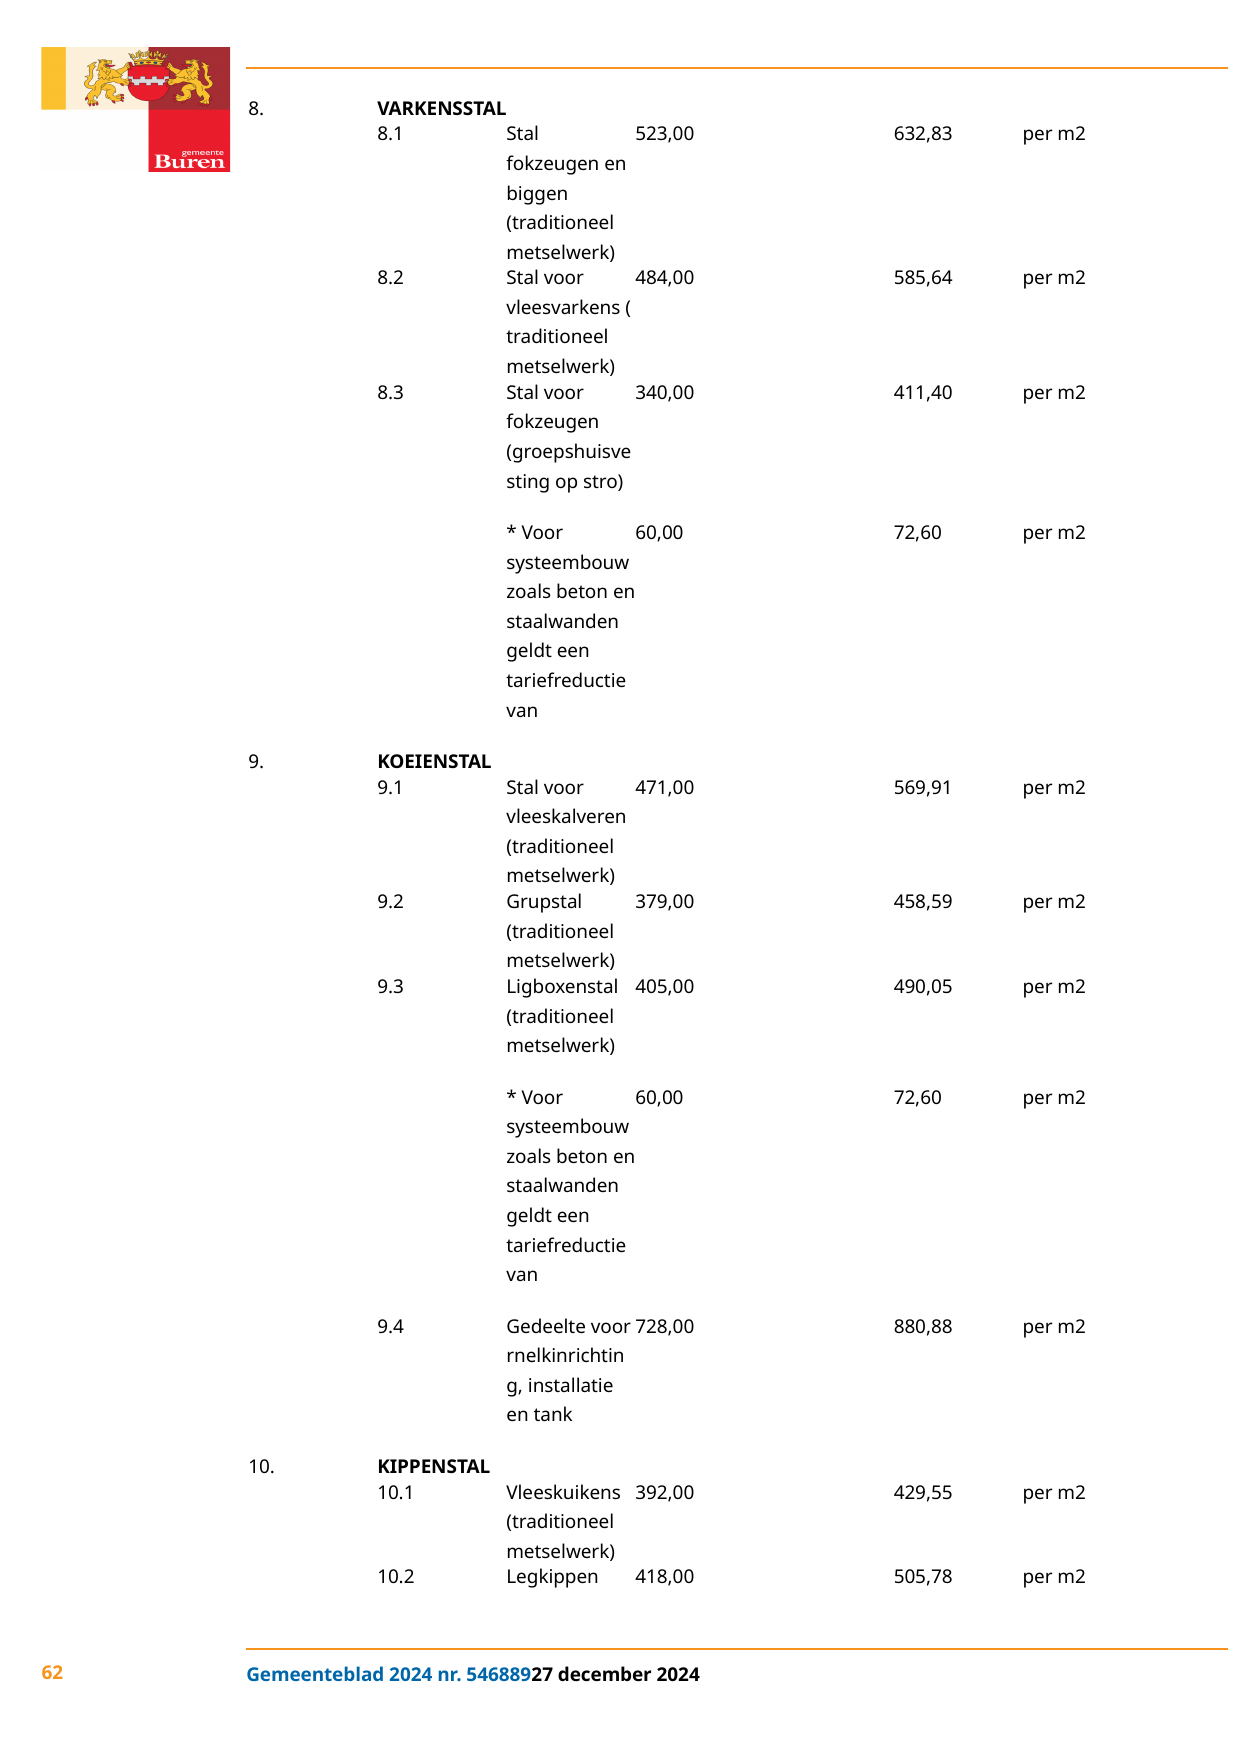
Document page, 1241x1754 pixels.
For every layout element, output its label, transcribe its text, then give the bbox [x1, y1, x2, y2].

table_cell [894, 1428, 1022, 1453]
table_cell [248, 379, 377, 493]
table_cell [248, 95, 377, 121]
table_cell 411,40 [894, 379, 1022, 493]
table_cell KOEIENSTAL [377, 748, 635, 774]
table_cell 632,83 [894, 121, 1022, 264]
table_cell [764, 1564, 893, 1589]
table_cell [506, 1058, 635, 1084]
table_cell [635, 95, 764, 121]
table_cell Stal voor vleeskalveren (traditioneel metselwerk) [506, 774, 635, 888]
table_cell 9.1 [377, 774, 506, 888]
table_cell [635, 748, 764, 774]
table_cell 60,00 [635, 1084, 764, 1287]
table_cell [764, 723, 893, 748]
table_cell [377, 519, 506, 722]
table_cell per m2 [1023, 1084, 1152, 1287]
picture [41, 47, 231, 172]
table_cell VARKENSSTAL [377, 95, 635, 121]
table_cell [764, 748, 893, 774]
table_cell per m2 [1023, 973, 1152, 1058]
table_cell per m2 [1023, 1479, 1152, 1564]
table_cell 8.1 [377, 121, 506, 264]
table_cell [764, 973, 893, 1058]
table_cell [764, 519, 893, 722]
table_cell [1023, 1058, 1152, 1084]
table_cell [764, 121, 893, 264]
table_cell [1023, 1428, 1152, 1453]
table_cell [377, 494, 506, 519]
table_cell [248, 1058, 377, 1084]
table_cell [377, 1084, 506, 1287]
table_cell 72,60 [894, 1084, 1022, 1287]
table_cell per m2 [1023, 121, 1152, 264]
table_cell 569,91 [894, 774, 1022, 888]
table_cell [894, 1287, 1022, 1313]
table_cell [248, 1479, 377, 1564]
table_cell 429,55 [894, 1479, 1022, 1564]
table_cell 585,64 [894, 265, 1022, 379]
table_cell [1023, 494, 1152, 519]
table_cell [506, 1287, 635, 1313]
table_cell 10.1 [377, 1479, 506, 1564]
table_cell per m2 [1023, 1564, 1152, 1589]
table_cell [894, 95, 1022, 121]
table_cell [248, 1564, 377, 1589]
table_cell 505,78 [894, 1564, 1022, 1589]
table_cell [248, 723, 377, 748]
table_cell 9.4 [377, 1313, 506, 1427]
table_cell 458,59 [894, 889, 1022, 973]
table_cell [764, 1058, 893, 1084]
table_cell 379,00 [635, 889, 764, 973]
table_cell [764, 1479, 893, 1564]
table_cell [248, 121, 377, 264]
table_cell per m2 [1023, 379, 1152, 493]
table_cell [248, 265, 377, 379]
table_cell 340,00 [635, 379, 764, 493]
table_cell 405,00 [635, 973, 764, 1058]
table_cell 523,00 [635, 121, 764, 264]
table_cell Vleeskuikens (traditioneel metselwerk) [506, 1479, 635, 1564]
table_cell 9.2 [377, 889, 506, 973]
table_cell [248, 1453, 377, 1479]
table_cell per m2 [1023, 774, 1152, 888]
table_cell [377, 1058, 506, 1084]
table_cell 72,60 [894, 519, 1022, 722]
table_cell [1023, 1453, 1152, 1479]
table_cell [1023, 748, 1152, 774]
table_cell [506, 723, 635, 748]
table_cell * Voor systeembouw zoals beton en staalwanden geldt een tariefreductie van [506, 1084, 635, 1287]
table_cell [248, 973, 377, 1058]
table_cell [248, 1084, 377, 1287]
table_cell [248, 774, 377, 888]
table_cell Stal voor fokzeugen (groepshuisvesting op stro) [506, 379, 635, 493]
table_cell Legkippen [506, 1564, 635, 1589]
table_cell [248, 494, 377, 519]
table_cell 418,00 [635, 1564, 764, 1589]
table_cell [635, 1287, 764, 1313]
table_cell per m2 [1023, 519, 1152, 722]
table_cell [764, 889, 893, 973]
table_cell [635, 723, 764, 748]
table_cell [635, 1428, 764, 1453]
table_cell [894, 494, 1022, 519]
table_cell [894, 1058, 1022, 1084]
table_cell [1023, 723, 1152, 748]
table_cell 9.3 [377, 973, 506, 1058]
table_cell [635, 1453, 764, 1479]
table_cell 471,00 [635, 774, 764, 888]
table_cell [764, 1287, 893, 1313]
table_cell [764, 774, 893, 888]
table_cell [635, 494, 764, 519]
table_cell 490,05 [894, 973, 1022, 1058]
table_cell [1023, 1287, 1152, 1313]
table_cell [377, 1287, 506, 1313]
table_cell [248, 519, 377, 722]
table_cell [506, 494, 635, 519]
table_cell Grupstal (traditioneel metselwerk) [506, 889, 635, 973]
table_cell [764, 1084, 893, 1287]
table_cell [377, 723, 506, 748]
table_cell Stal fokzeugen en biggen (traditioneel metselwerk) [506, 121, 635, 264]
table_cell [764, 1453, 893, 1479]
table_cell Ligboxenstal (traditioneel metselwerk) [506, 973, 635, 1058]
table_cell 392,00 [635, 1479, 764, 1564]
table_cell KIPPENSTAL [377, 1453, 635, 1479]
table_cell [248, 1428, 377, 1453]
table_cell [764, 494, 893, 519]
table_cell 728,00 [635, 1313, 764, 1427]
table_cell 10.2 [377, 1564, 506, 1589]
table_cell Stal voor vleesvarkens ( traditioneel metselwerk) [506, 265, 635, 379]
table_cell [894, 748, 1022, 774]
table_cell [894, 723, 1022, 748]
table_cell [1023, 95, 1152, 121]
table_cell 880,88 [894, 1313, 1022, 1427]
table_cell [377, 1428, 506, 1453]
table_cell [506, 1428, 635, 1453]
table_cell [248, 1313, 377, 1427]
table_cell [248, 748, 377, 774]
table_cell 484,00 [635, 265, 764, 379]
table_cell [894, 1453, 1022, 1479]
table_cell [764, 265, 893, 379]
table_cell [248, 1287, 377, 1313]
table_cell [248, 889, 377, 973]
table_cell [764, 95, 893, 121]
table_cell 8.3 [377, 379, 506, 493]
table_cell [764, 379, 893, 493]
table_cell per m2 [1023, 265, 1152, 379]
table_cell per m2 [1023, 1313, 1152, 1427]
table_cell [764, 1313, 893, 1427]
table_cell per m2 [1023, 889, 1152, 973]
table_cell [635, 1058, 764, 1084]
table_cell * Voor systeembouw zoals beton en staalwanden geldt een tariefreductie van [506, 519, 635, 722]
table_cell 8.2 [377, 265, 506, 379]
table_cell [764, 1428, 893, 1453]
table_cell Gedeelte voor rnelkinrichting, installatie en tank [506, 1313, 635, 1427]
table_cell 60,00 [635, 519, 764, 722]
